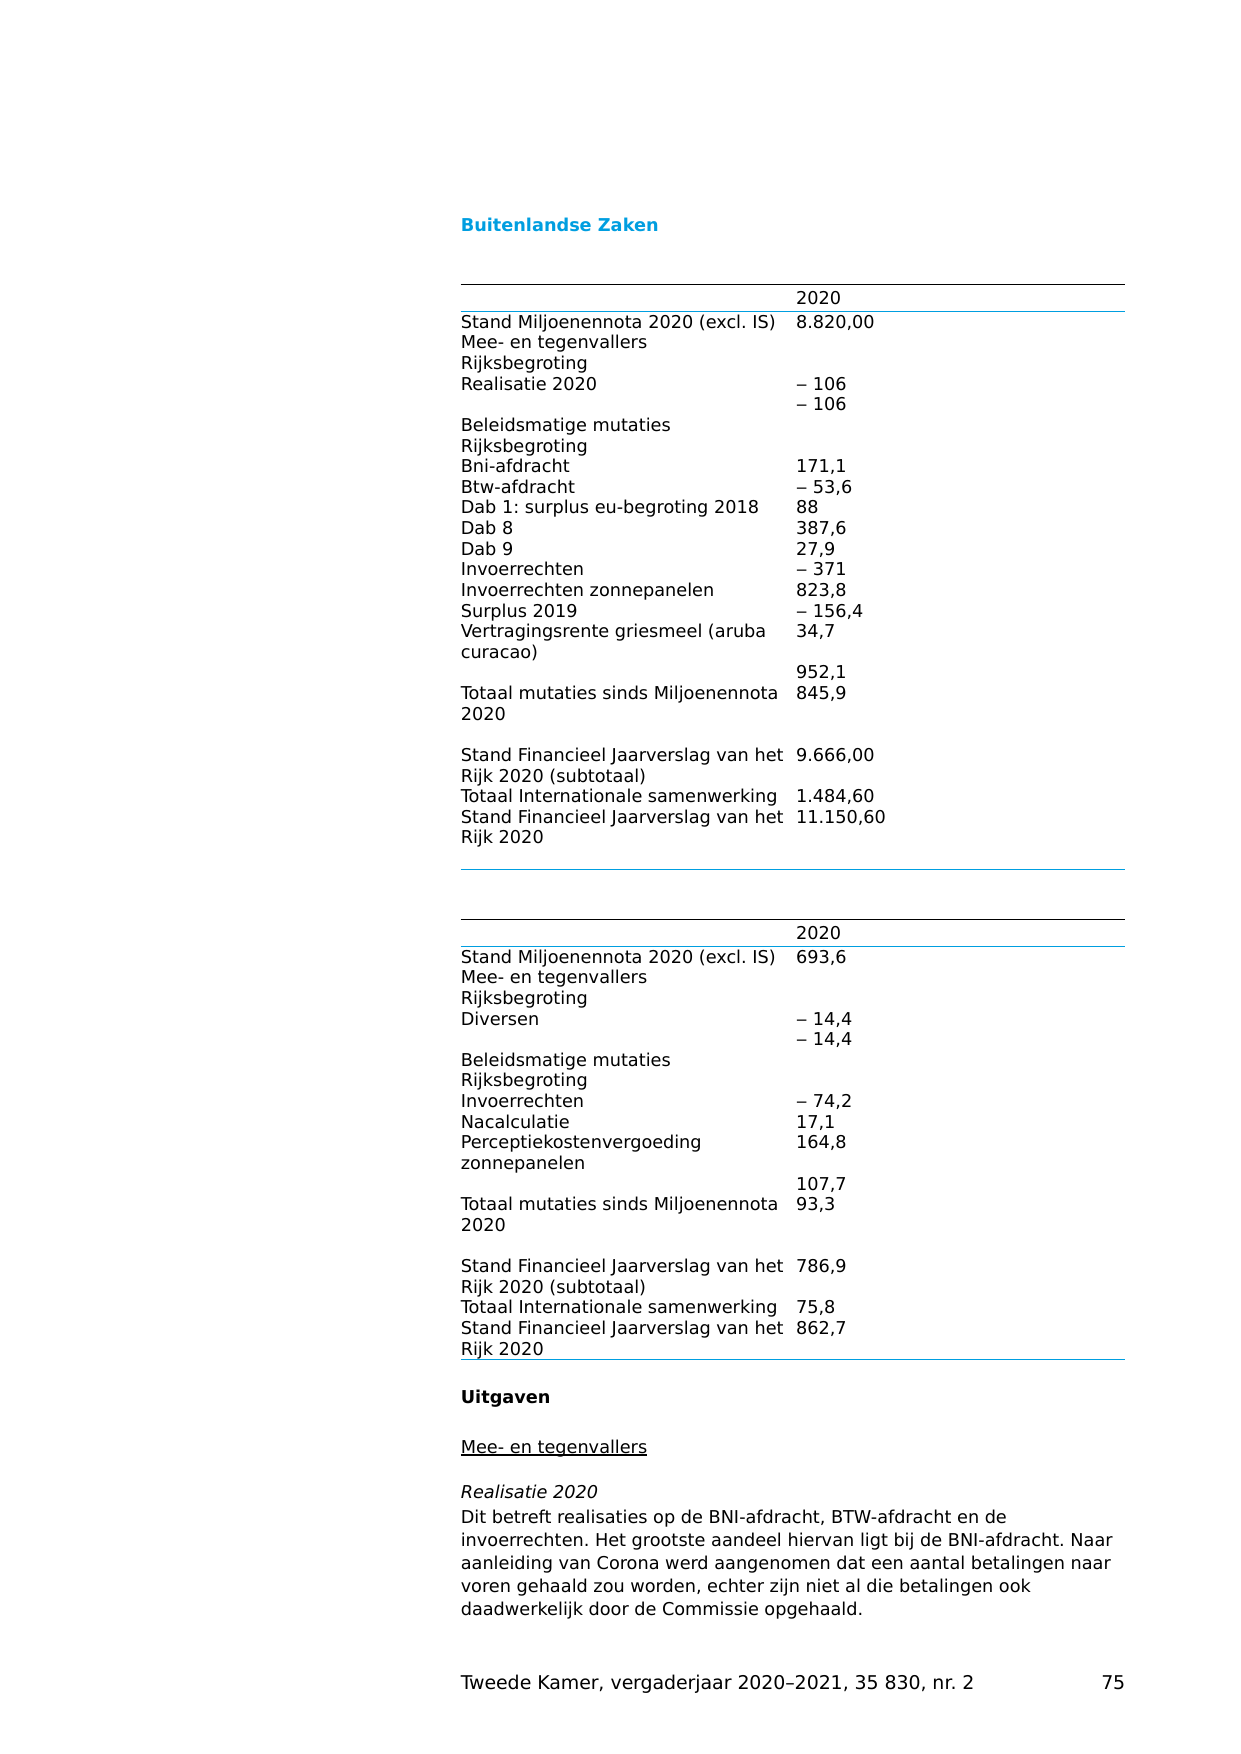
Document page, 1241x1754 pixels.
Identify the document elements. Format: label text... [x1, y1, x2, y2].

table_cell Invoerrechten [461, 559, 793, 580]
table_cell [461, 394, 793, 415]
table_cell 88 [793, 498, 1125, 518]
table_cell Mee- en tegenvallers [461, 967, 793, 988]
table_cell [793, 988, 1125, 1008]
table_cell ‒ 74,2 [793, 1091, 1125, 1112]
table_cell [793, 415, 1125, 436]
table_cell [461, 724, 793, 745]
table_cell 164,8 [793, 1132, 1125, 1173]
table_cell [793, 353, 1125, 374]
table_cell Mee- en tegenvallers [461, 333, 793, 353]
table_cell [793, 1050, 1125, 1070]
table_header V BUITENLANDSE ZAKEN: NIET-BELASTINGONTVANGSTEN [461, 894, 1125, 919]
table_cell Stand Financieel Jaarverslag van het Rijk 2020 (subtotaal) [461, 745, 793, 786]
table_cell 387,6 [793, 518, 1125, 539]
table_cell 952,1 [793, 663, 1125, 683]
table_cell Dab 8 [461, 518, 793, 539]
table_cell 17,1 [793, 1112, 1125, 1132]
table_cell Bni-afdracht [461, 456, 793, 477]
table_cell 1.484,60 [793, 786, 1125, 807]
table_cell Totaal mutaties sinds Miljoenennota 2020 [461, 1194, 793, 1235]
table_cell Stand Financieel Jaarverslag van het Rijk 2020 (subtotaal) [461, 1256, 793, 1297]
table_cell ‒ 53,6 [793, 477, 1125, 497]
table_cell ‒ 106 [793, 394, 1125, 415]
table_cell [793, 1070, 1125, 1091]
table_cell 823,8 [793, 580, 1125, 601]
table_cell Rijksbegroting [461, 353, 793, 374]
table_header V BUITENLANDSE ZAKEN: UITGAVEN [461, 259, 1125, 284]
table_cell 34,7 [793, 621, 1125, 662]
table_cell Totaal Internationale samenwerking [461, 786, 793, 807]
table_cell Vertragingsrente griesmeel (aruba curacao) [461, 621, 793, 662]
table_cell Invoerrechten [461, 1091, 793, 1112]
text Realisatie 2020 [461, 1481, 1125, 1503]
table_cell Realisatie 2020 [461, 374, 793, 394]
table_cell 845,9 [793, 683, 1125, 724]
table_cell ‒ 371 [793, 559, 1125, 580]
table_cell 107,7 [793, 1174, 1125, 1194]
table_cell Btw-afdracht [461, 477, 793, 497]
text Dit betreft realisaties op de BNI-afdracht, BTW-afdracht en de invoerrechten. Het grootste aandeel hiervan ligt bij de BNI-afdracht. Naar aanleiding van Corona werd aangenomen dat een aantal betalingen naar voren gehaald zou worden, echter zijn niet al die betalingen ook daadwerkelijk door de Commissie opgehaald. [461, 1506, 1125, 1620]
table_cell [793, 967, 1125, 988]
table_cell Totaal Internationale samenwerking [461, 1297, 793, 1318]
title Buitenlandse Zaken [461, 213, 1125, 236]
table_cell Stand Financieel Jaarverslag van het Rijk 2020 [461, 1318, 793, 1359]
table_cell Rijksbegroting [461, 988, 793, 1008]
table_cell [461, 920, 793, 946]
table_cell ‒ 106 [793, 374, 1125, 394]
table_cell Stand Miljoenennota 2020 (excl. IS) [461, 312, 793, 332]
table_cell [793, 1235, 1125, 1256]
table_cell Nacalculatie [461, 1112, 793, 1132]
table_cell 693,6 [793, 947, 1125, 967]
table_cell [461, 1029, 793, 1050]
table_cell Beleidsmatige mutaties [461, 415, 793, 436]
table_cell Diversen [461, 1009, 793, 1029]
table_cell 9.666,00 [793, 745, 1125, 786]
table_cell 2020 [793, 920, 1125, 946]
table_cell ‒ 14,4 [793, 1009, 1125, 1029]
table_cell Perceptiekostenvergoeding zonnepanelen [461, 1132, 793, 1173]
text Mee- en tegenvallers [461, 1435, 1125, 1458]
table_cell [793, 436, 1125, 456]
text Uitgaven [461, 1385, 1125, 1408]
table_cell 862,7 [793, 1318, 1125, 1359]
table_cell 75,8 [793, 1297, 1125, 1318]
table_cell Beleidsmatige mutaties [461, 1050, 793, 1070]
table_cell 93,3 [793, 1194, 1125, 1235]
table_cell 8.820,00 [793, 312, 1125, 332]
table_cell 2020 [793, 285, 1125, 311]
table_cell [793, 848, 1125, 869]
table_cell 171,1 [793, 456, 1125, 477]
table_cell [461, 1235, 793, 1256]
table_cell Dab 9 [461, 539, 793, 559]
table_cell Totaal mutaties sinds Miljoenennota 2020 [461, 683, 793, 724]
table_cell Surplus 2019 [461, 601, 793, 621]
table_cell Stand Financieel Jaarverslag van het Rijk 2020 [461, 807, 793, 848]
table_cell [461, 848, 793, 869]
table_cell Rijksbegroting [461, 1070, 793, 1091]
table_cell [461, 285, 793, 311]
table_cell [461, 663, 793, 683]
table_cell [461, 1174, 793, 1194]
table_cell [793, 724, 1125, 745]
table_cell Dab 1: surplus eu-begroting 2018 [461, 498, 793, 518]
table_cell Rijksbegroting [461, 436, 793, 456]
table_cell 27,9 [793, 539, 1125, 559]
table_cell 786,9 [793, 1256, 1125, 1297]
table_cell ‒ 156,4 [793, 601, 1125, 621]
table_cell Invoerrechten zonnepanelen [461, 580, 793, 601]
table_cell [793, 333, 1125, 353]
table_cell 11.150,60 [793, 807, 1125, 848]
table_cell Stand Miljoenennota 2020 (excl. IS) [461, 947, 793, 967]
table_cell ‒ 14,4 [793, 1029, 1125, 1050]
